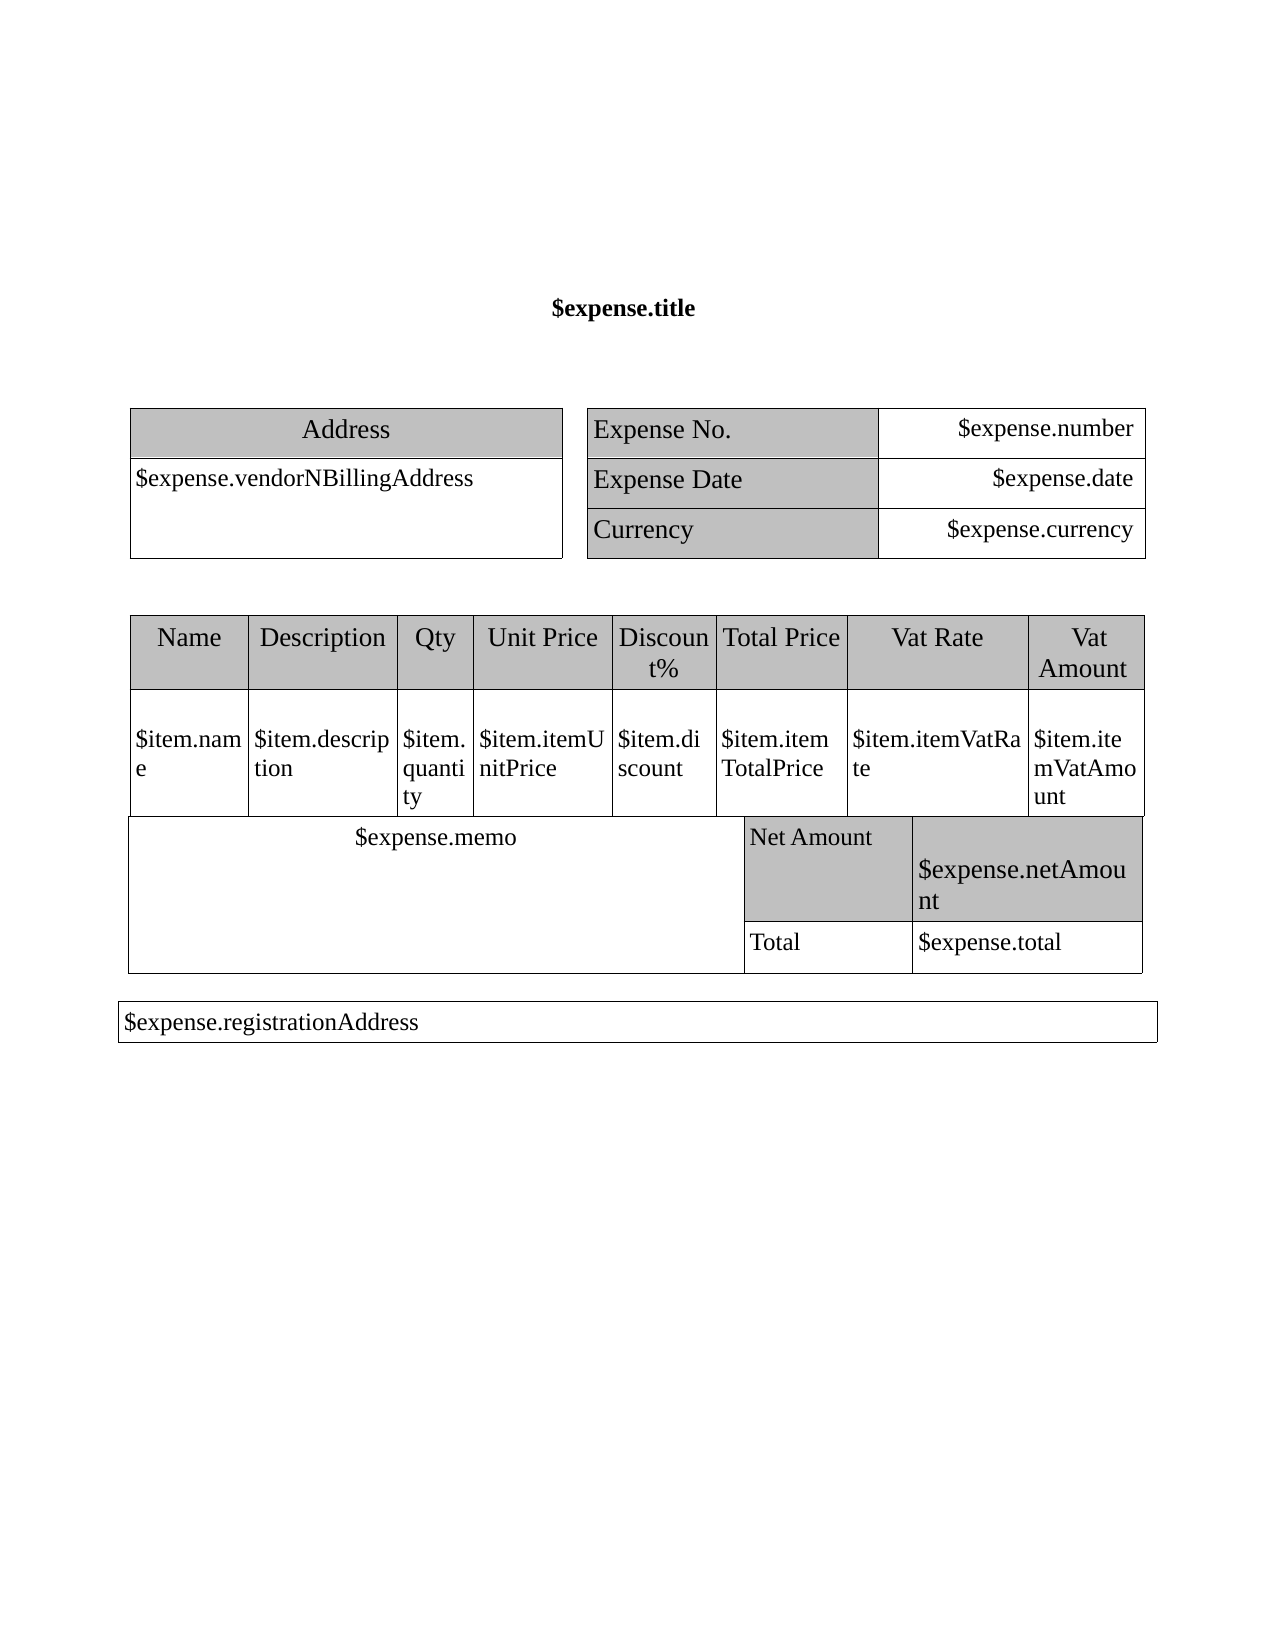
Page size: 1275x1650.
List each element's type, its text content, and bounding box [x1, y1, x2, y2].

table_header Qty [398, 616, 473, 689]
table_header Net Amount [745, 817, 912, 921]
table_header [563, 408, 587, 457]
table_cell Currency [588, 509, 878, 558]
table_cell $item.itemUnitPrice [474, 690, 612, 816]
table_header Total Price [717, 616, 847, 689]
table_cell $expense.total [913, 922, 1142, 972]
table_header Name [131, 616, 248, 689]
table_cell $item.discount [613, 690, 716, 816]
table_header Vat Rate [848, 616, 1028, 689]
table_cell Expense Date [588, 459, 878, 508]
table_header Unit Price [474, 616, 612, 689]
table_cell Total [745, 922, 912, 972]
table_header $expense.netAmount [913, 817, 1142, 921]
table_cell [563, 458, 587, 508]
table_header Description [249, 616, 397, 689]
table_header $expense.title [114, 201, 1139, 366]
table_header Discount% [613, 616, 716, 689]
table_cell $item.itemTotalPrice [717, 690, 847, 816]
table_cell $item.itemVatRate [848, 690, 1028, 816]
table_cell $item.itemVatAmount [1029, 690, 1144, 816]
table_cell $expense.vendorNBillingAddress [131, 459, 562, 558]
table_cell [563, 508, 587, 558]
table_header Address [131, 409, 562, 457]
table_header Vat Amount [1029, 616, 1144, 689]
table_cell $expense.currency [879, 509, 1145, 558]
table_header $expense.memo [129, 817, 744, 972]
table_header Expense No. [588, 409, 878, 457]
table_cell $expense.date [879, 459, 1145, 508]
table_header $expense.registrationAddress [119, 1002, 1157, 1042]
table_cell $item.quantity [398, 690, 473, 816]
table_cell $item.name [131, 690, 248, 816]
table_header $expense.number [879, 409, 1145, 457]
table_cell $item.description [249, 690, 397, 816]
